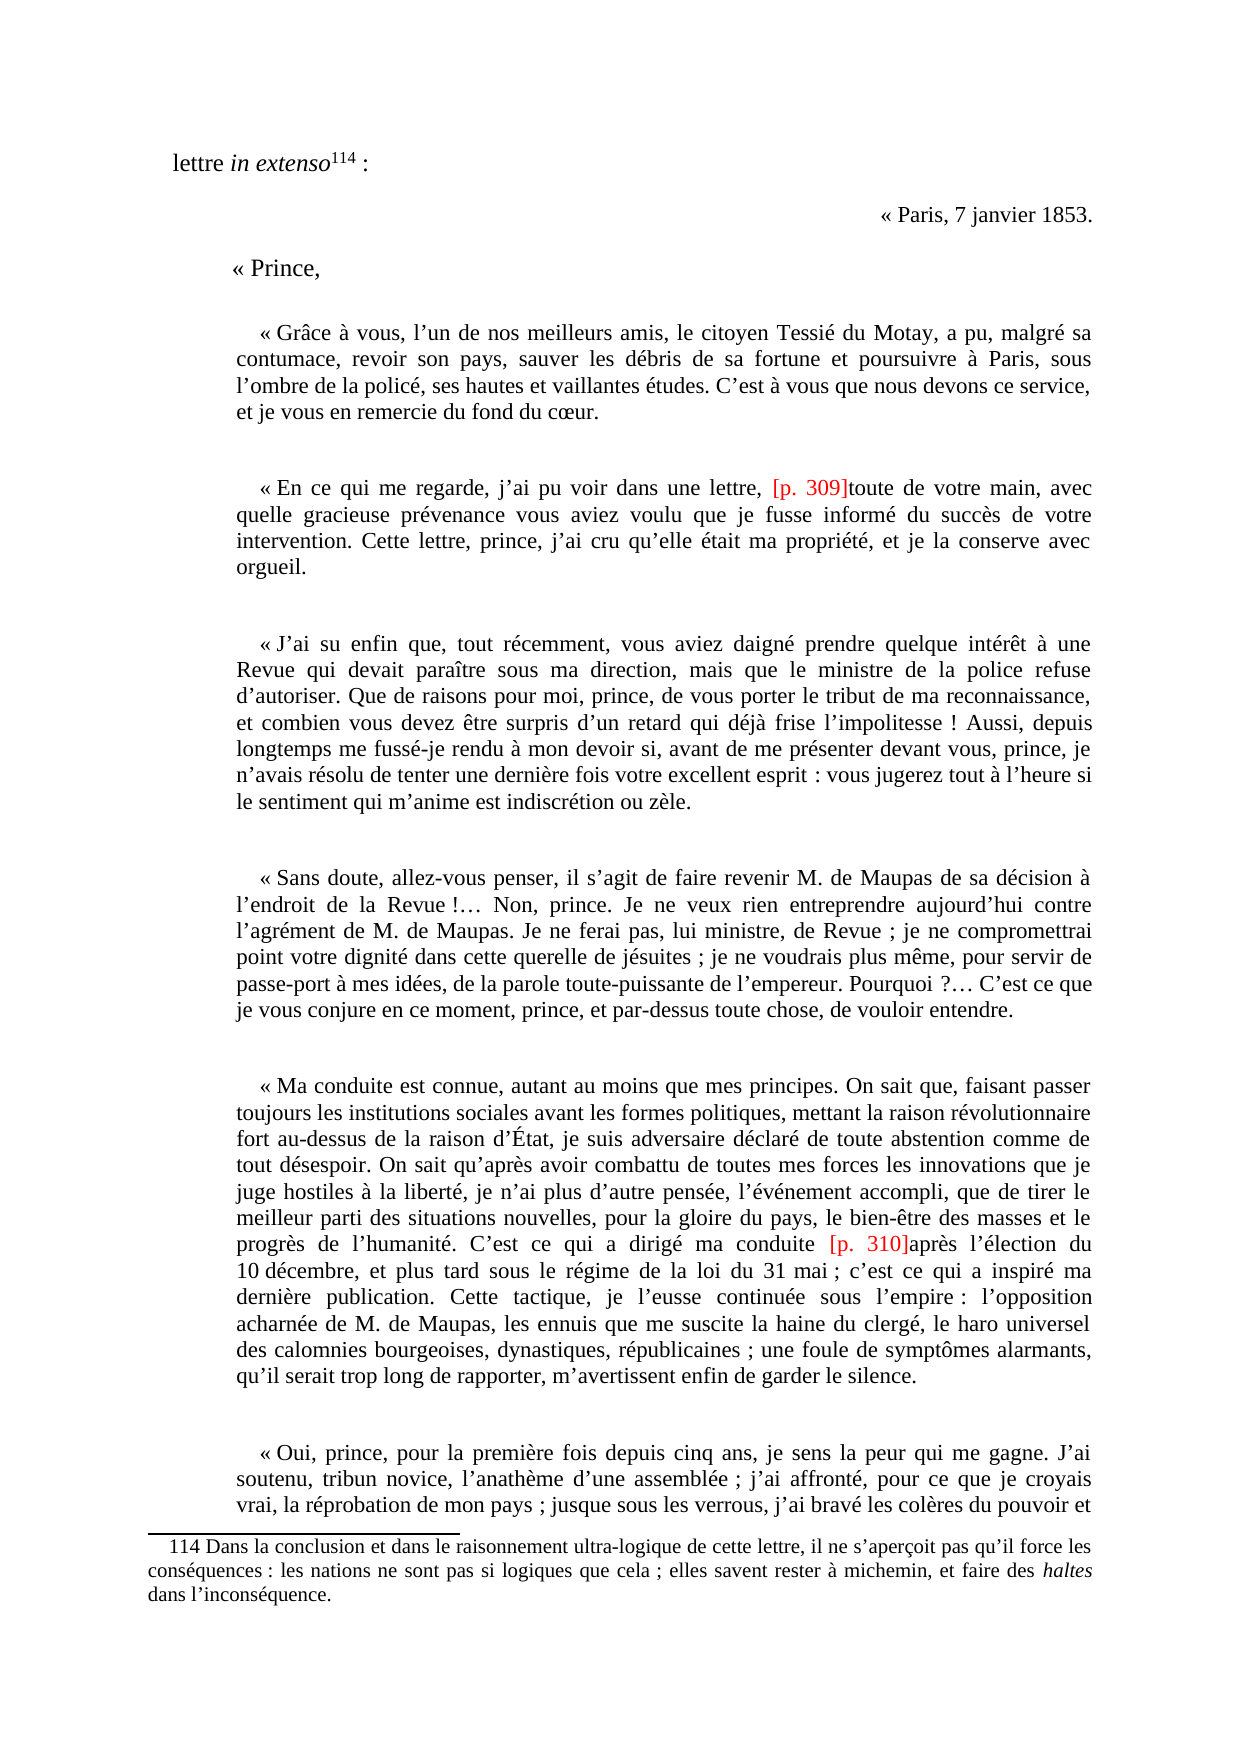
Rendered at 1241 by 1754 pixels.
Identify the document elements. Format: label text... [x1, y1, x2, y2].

text « Prince, [207, 253, 1093, 281]
text « Paris, 7 janvier 1853. [148, 201, 1093, 228]
text lettre in extenso : [172, 148, 1093, 176]
text Dans la conclusion et dans le raisonnement ultra-logique de cette lettre, il ne s’aperçoit pas qu’il force les conséquences : les nations ne sont pas si logiques que cela ; elles savent rester à michemin, et faire des haltes dans l’inconséquence. [148, 1534, 1093, 1606]
text « Oui, prince, pour la première fois depuis cinq ans, je sens la peur qui me gagne. J’ai soutenu, tribun novice, l’anathème d’une assemblée ; j’ai affronté, pour ce que je croyais vrai, la réprobation de mon pays ; jusque sous les verrous, j’ai bravé les colères du pouvoir et [236, 1439, 1093, 1518]
text « J’ai su enfin que, tout récemment, vous aviez daigné prendre quelque intérêt à une Revue qui devait paraître sous ma direction, mais que le ministre de la police refuse d’autoriser. Que de raisons pour moi, prince, de vous porter le tribut de ma reconnaissance, et combien vous devez être surpris d’un retard qui déjà frise l’impolitesse ! Aussi, depuis longtemps me fussé-je rendu à mon devoir si, avant de me présenter devant vous, prince, je n’avais résolu de tenter une dernière fois votre excellent esprit : vous jugerez tout à l’heure si le sentiment qui m’anime est indiscrétion ou zèle. [236, 630, 1093, 814]
text « Sans doute, allez-vous penser, il s’agit de faire revenir M. de Maupas de sa décision à l’endroit de la Revue !… Non, prince. Je ne veux rien entreprendre aujourd’hui contre l’agrément de M. de Maupas. Je ne ferai pas, lui ministre, de Revue ; je ne compromettrai point votre dignité dans cette querelle de jésuites ; je ne voudrais plus même, pour servir de passe-port à mes idées, de la parole toute-puissante de l’empereur. Pourquoi ?… C’est ce que je vous conjure en ce moment, prince, et par-dessus toute chose, de vouloir entendre. [236, 864, 1093, 1022]
text « En ce qui me regarde, j’ai pu voir dans une lettre, [p. 309]toute de votre main, avec quelle gracieuse prévenance vous aviez voulu que je fusse informé du succès de votre intervention. Cette lettre, prince, j’ai cru qu’elle était ma propriété, et je la conserve avec orgueil. [236, 474, 1093, 580]
text « Grâce à vous, l’un de nos meilleurs amis, le citoyen Tessié du Motay, a pu, malgré sa contumace, revoir son pays, sauver les débris de sa fortune et poursuivre à Paris, sous l’ombre de la policé, ses hautes et vaillantes études. C’est à vous que nous devons ce service, et je vous en remercie du fond du cœur. [236, 319, 1093, 424]
text « Ma conduite est connue, autant au moins que mes principes. On sait que, faisant passer toujours les institutions sociales avant les formes politiques, mettant la raison révolutionnaire fort au-dessus de la raison d’État, je suis adversaire déclaré de toute abstention comme de tout désespoir. On sait qu’après avoir combattu de toutes mes forces les innovations que je juge hostiles à la liberté, je n’ai plus d’autre pensée, l’événement accompli, que de tirer le meilleur parti des situations nouvelles, pour la gloire du pays, le bien-être des masses et le progrès de l’humanité. C’est ce qui a dirigé ma conduite [p. 310]après l’élection du 10 décembre, et plus tard sous le régime de la loi du 31 mai ; c’est ce qui a inspiré ma dernière publication. Cette tactique, je l’eusse continuée sous l’empire : l’opposition acharnée de M. de Maupas, les ennuis que me suscite la haine du clergé, le haro universel des calomnies bourgeoises, dynastiques, républicaines ; une foule de symptômes alarmants, qu’il serait trop long de rapporter, m’avertissent enfin de garder le silence. [236, 1072, 1093, 1389]
